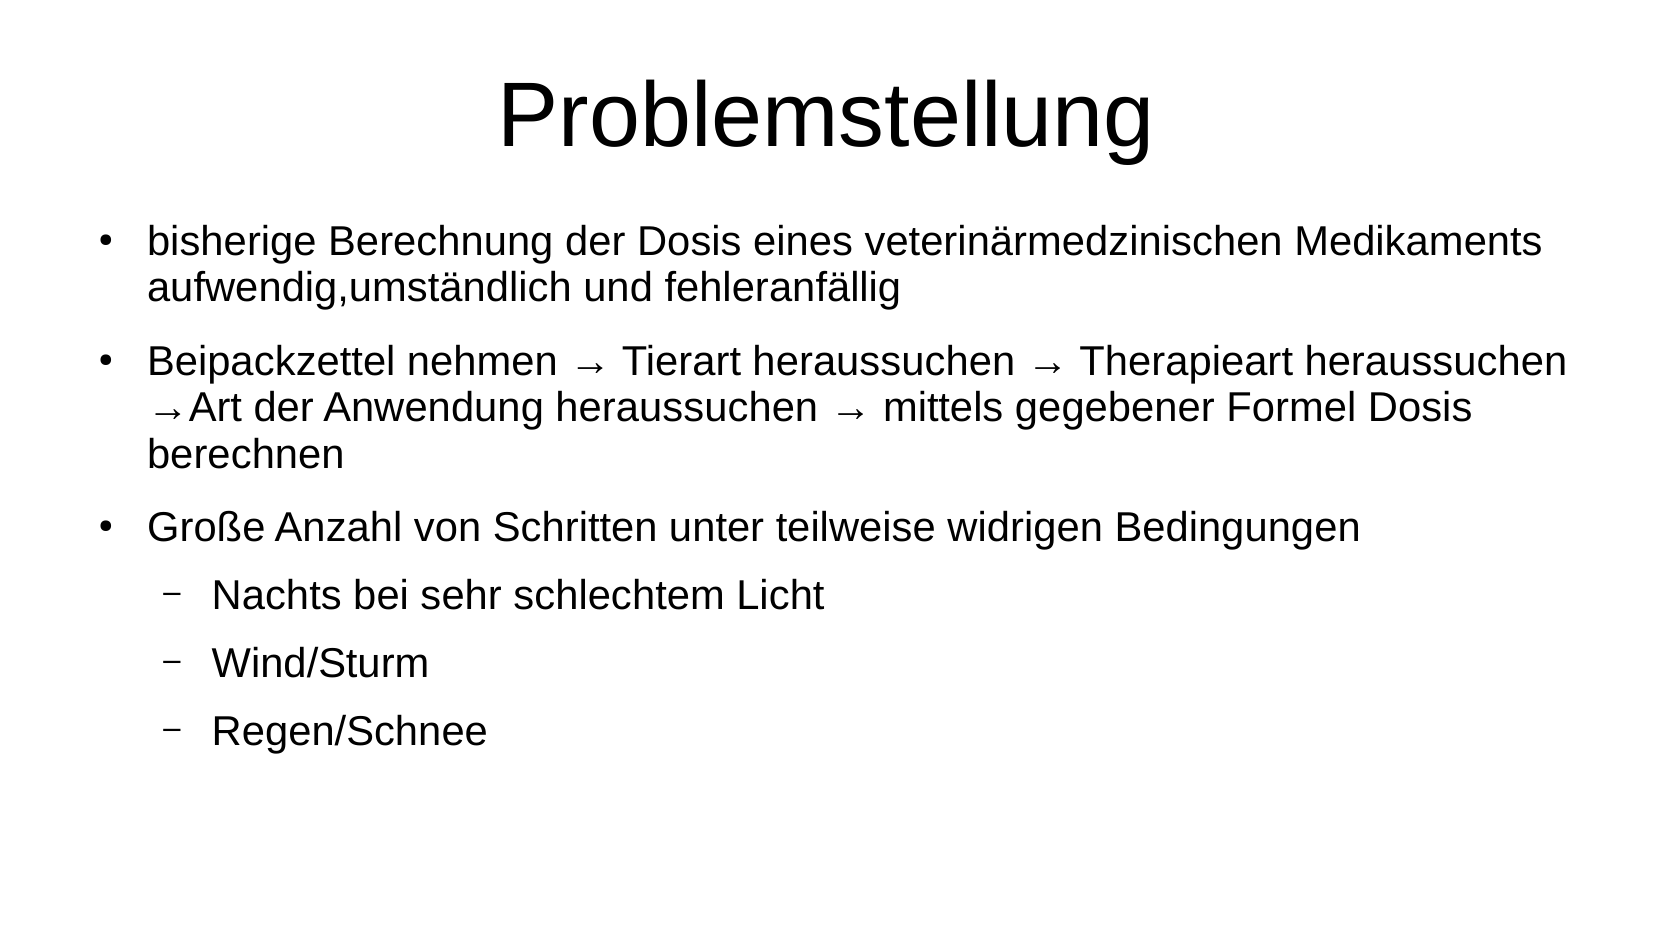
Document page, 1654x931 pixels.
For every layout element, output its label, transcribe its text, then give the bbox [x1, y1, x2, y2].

title Problemstellung [82, 37, 1571, 193]
list bisherige Berechnung der Dosis eines veterinärmedzinischen Medikaments aufwendig,umständlich und fehleranfällig Beipackzettel nehmen → Tierart heraussuchen → Therapieart heraussuchen →Art der Anwendung heraussuchen → mittels gegebener Formel Dosis berechnen Große Anzahl von Schritten unter teilweise widrigen Bedingungen Nachts bei sehr schlechtem Licht Wind/Sturm Regen/Schnee [82, 217, 1571, 758]
